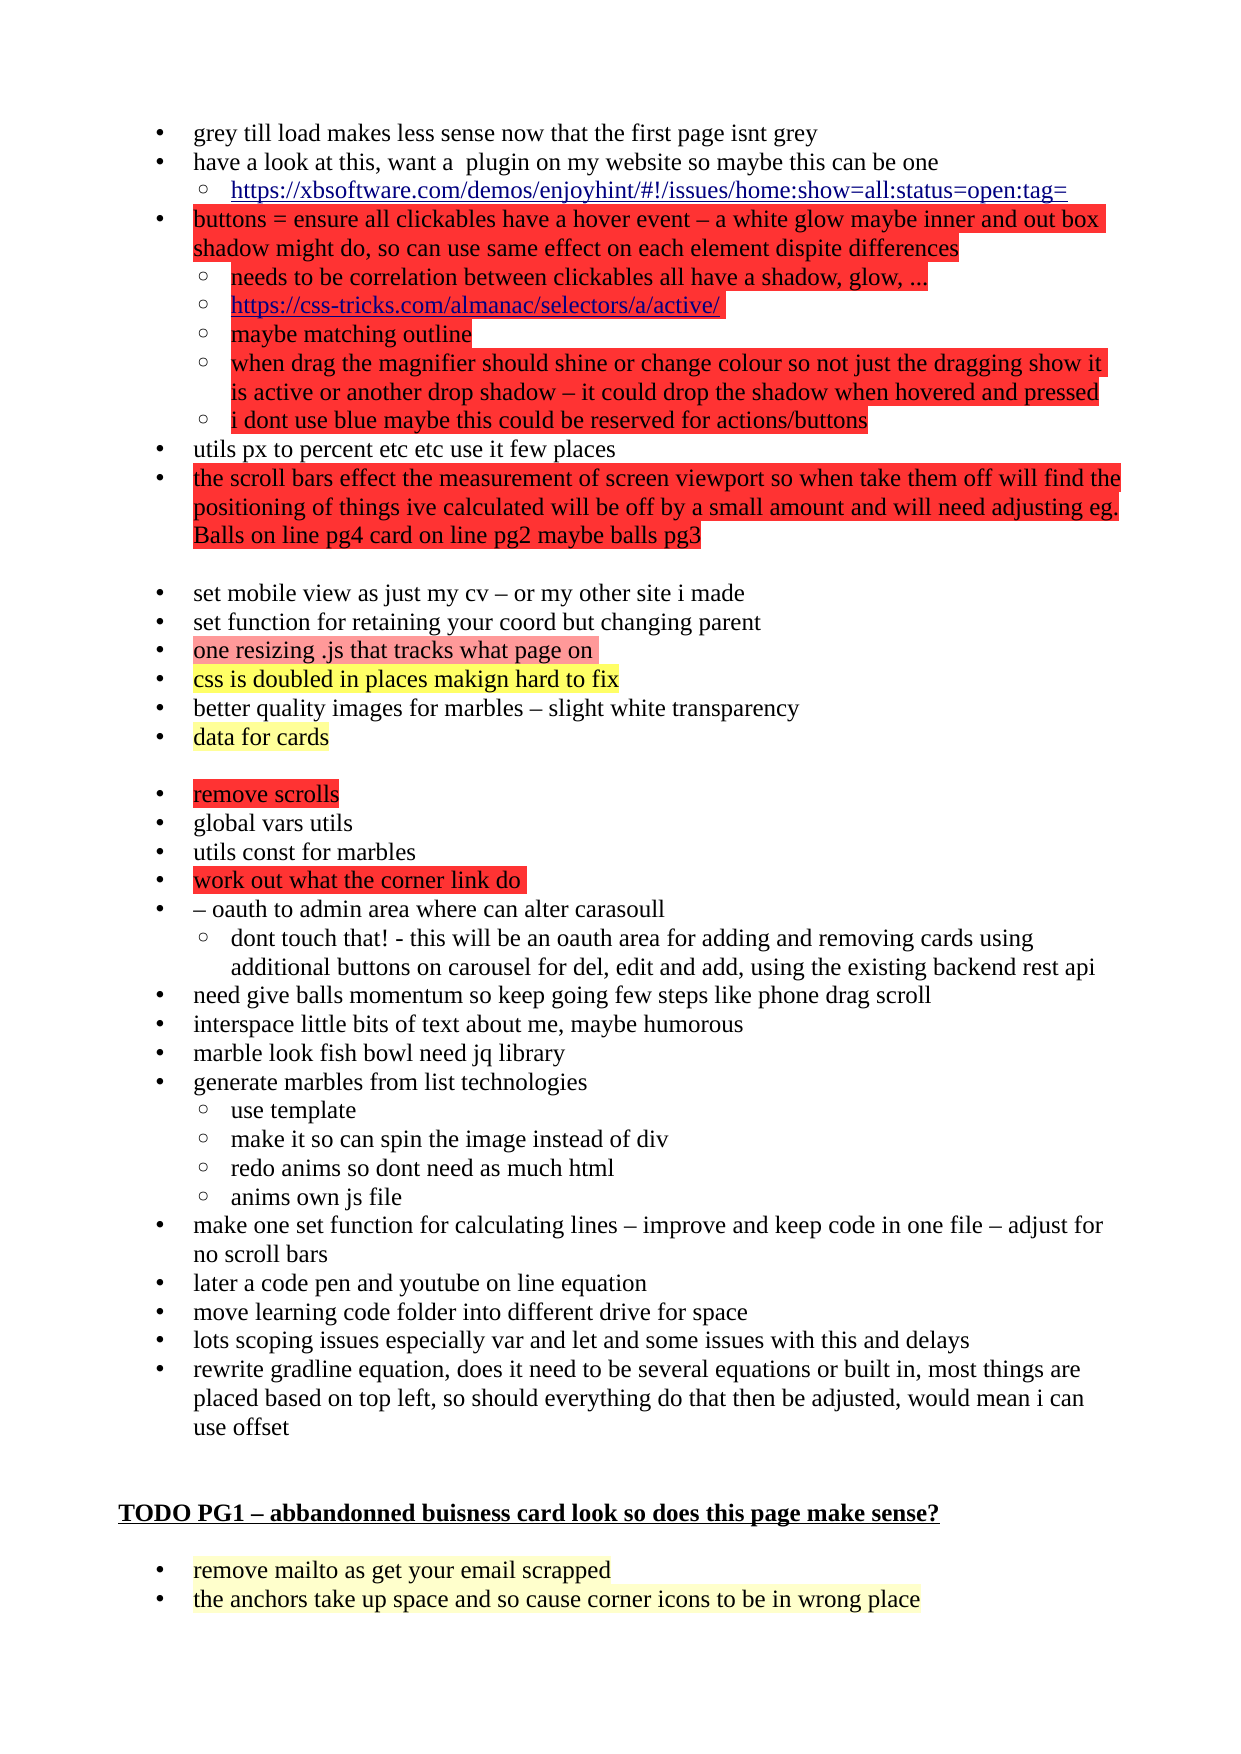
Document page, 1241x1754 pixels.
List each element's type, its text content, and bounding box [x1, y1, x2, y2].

list data for cards [156, 722, 1122, 751]
list remove scrolls [156, 779, 1122, 808]
list https://css-tricks.com/almanac/selectors/a/active/ [193, 291, 1122, 319]
list global vars utils [156, 808, 1122, 837]
list remove mailto as get your email scrapped [156, 1556, 1122, 1584]
list anims own js file [193, 1182, 1122, 1211]
list need give balls momentum so keep going few steps like phone drag scroll [156, 981, 1122, 1009]
list set function for retaining your coord but changing parent [156, 607, 1122, 636]
list utils const for marbles [156, 837, 1122, 866]
list needs to be correlation between clickables all have a shadow, glow, ... [193, 262, 1122, 291]
list utils px to percent etc etc use it few places [156, 434, 1122, 463]
list grey till load makes less sense now that the first page isnt grey [156, 118, 1122, 147]
list dont touch that! - this will be an oauth area for adding and removing cards using additional buttons on carousel for del, edit and add, using the existing backend rest api [193, 923, 1122, 981]
list i dont use blue maybe this could be reserved for actions/buttons [193, 406, 1122, 434]
list interspace little bits of text about me, maybe humorous [156, 1009, 1122, 1038]
list when drag the magnifier should shine or change colour so not just the dragging show it is active or another drop shadow – it could drop the shadow when hovered and pressed [193, 348, 1122, 406]
list redo anims so dont need as much html [193, 1153, 1122, 1182]
list maybe matching outline [193, 319, 1122, 348]
list the scroll bars effect the measurement of screen viewport so when take them off will find the positioning of things ive calculated will be off by a small amount and will need adjusting eg. Balls on line pg4 card on line pg2 maybe balls pg3 [156, 463, 1122, 549]
list css is doubled in places makign hard to fix [156, 664, 1122, 693]
list rewrite gradline equation, does it need to be several equations or built in, most things are placed based on top left, so should everything do that then be adjusted, would mean i can use offset [156, 1354, 1122, 1441]
list the anchors take up space and so cause corner icons to be in wrong place [156, 1584, 1122, 1613]
list set mobile view as just my cv – or my other site i made [156, 578, 1122, 607]
list move learning code folder into different drive for space [156, 1297, 1122, 1326]
list – oauth to admin area where can alter carasoull [156, 894, 1122, 923]
text TODO PG1 – abbandonned buisness card look so does this page make sense? [118, 1498, 1122, 1527]
list better quality images for marbles – slight white transparency [156, 693, 1122, 722]
list make one set function for calculating lines – improve and keep code in one file – adjust for no scroll bars [156, 1211, 1122, 1268]
list later a code pen and youtube on line equation [156, 1268, 1122, 1297]
list buttons = ensure all clickables have a hover event – a white glow maybe inner and out box shadow might do, so can use same effect on each element dispite differences [156, 204, 1122, 262]
list work out what the corner link do [156, 866, 1122, 894]
list make it so can spin the image instead of div [193, 1124, 1122, 1153]
list lots scoping issues especially var and let and some issues with this and delays [156, 1326, 1122, 1354]
list https://xbsoftware.com/demos/enjoyhint/#!/issues/home:show=all:status=open:tag= [193, 176, 1122, 204]
list marble look fish bowl need jq library [156, 1038, 1122, 1067]
list have a look at this, want a plugin on my website so maybe this can be one [156, 147, 1122, 176]
list one resizing .js that tracks what page on [156, 636, 1122, 664]
list generate marbles from list technologies [156, 1067, 1122, 1096]
list use template [193, 1096, 1122, 1124]
